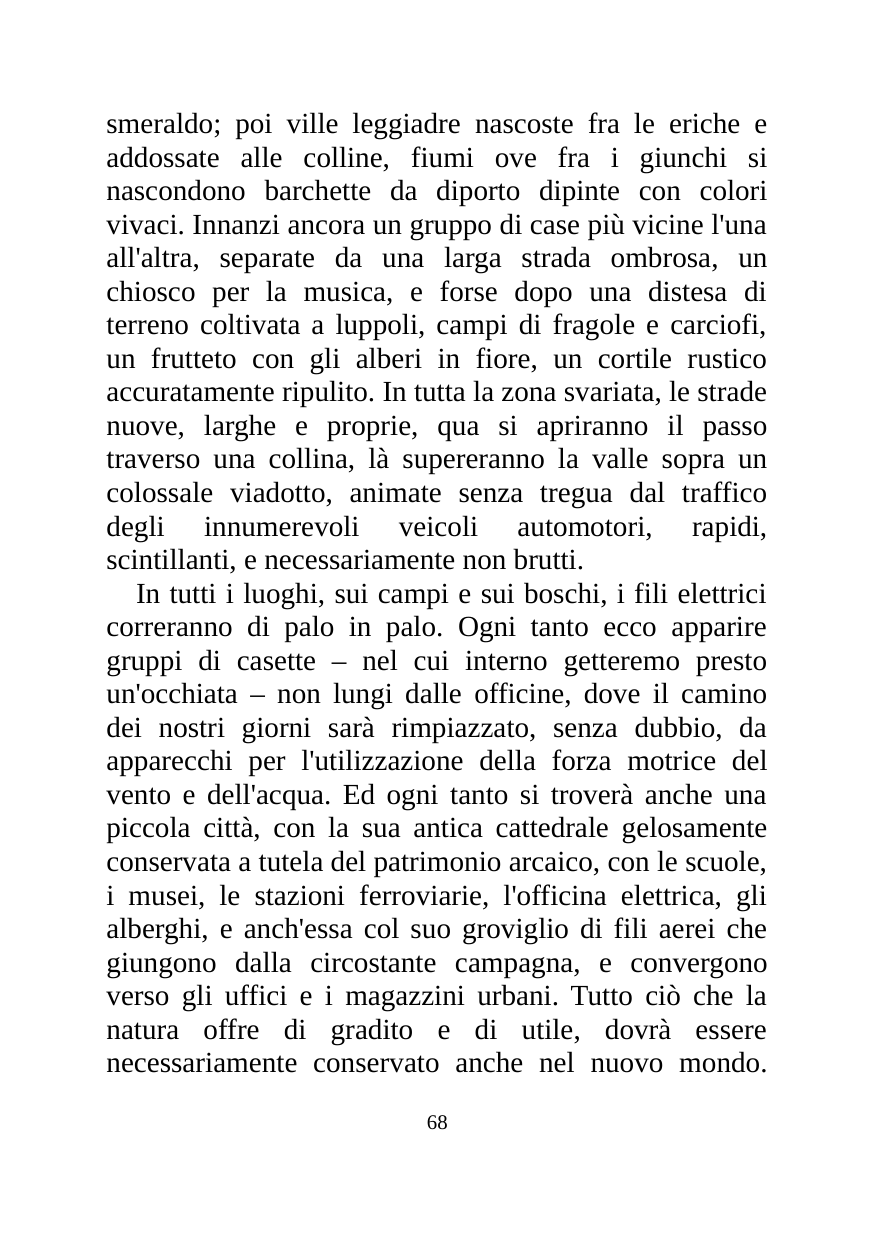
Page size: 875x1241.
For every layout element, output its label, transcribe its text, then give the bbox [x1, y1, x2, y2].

text smeraldo; poi ville leggiadre nascoste fra le eriche e addossate alle colline, fiumi ove fra i giunchi si nascondono barchette da diporto dipinte con colori vivaci. Innanzi ancora un gruppo di case più vicine l'una all'altra, separate da una larga strada ombrosa, un chiosco per la musica, e forse dopo una distesa di terreno coltivata a luppoli, campi di fragole e carciofi, un frutteto con gli alberi in fiore, un cortile rustico accuratamente ripulito. In tutta la zona svariata, le strade nuove, larghe e proprie, qua si apriranno il passo traverso una collina, là supereranno la valle sopra un colossale viadotto, animate senza tregua dal traffico degli innumerevoli veicoli automotori, rapidi, scintillanti, e necessariamente non brutti. [106, 106, 768, 576]
text In tutti i luoghi, sui campi e sui boschi, i fili elettrici correranno di palo in palo. Ogni tanto ecco apparire gruppi di casette – nel cui interno getteremo presto un'occhiata – non lungi dalle officine, dove il camino dei nostri giorni sarà rimpiazzato, senza dubbio, da apparecchi per l'utilizzazione della forza motrice del vento e dell'acqua. Ed ogni tanto si troverà anche una piccola città, con la sua antica cattedrale gelosamente conservata a tutela del patrimonio arcaico, con le scuole, i musei, le stazioni ferroviarie, l'officina elettrica, gli alberghi, e anch'essa col suo groviglio di fili aerei che giungono dalla circostante campagna, e convergono verso gli uffici e i magazzini urbani. Tutto ciò che la natura offre di gradito e di utile, dovrà essere necessariamente conservato anche nel nuovo mondo. [106, 576, 768, 1079]
